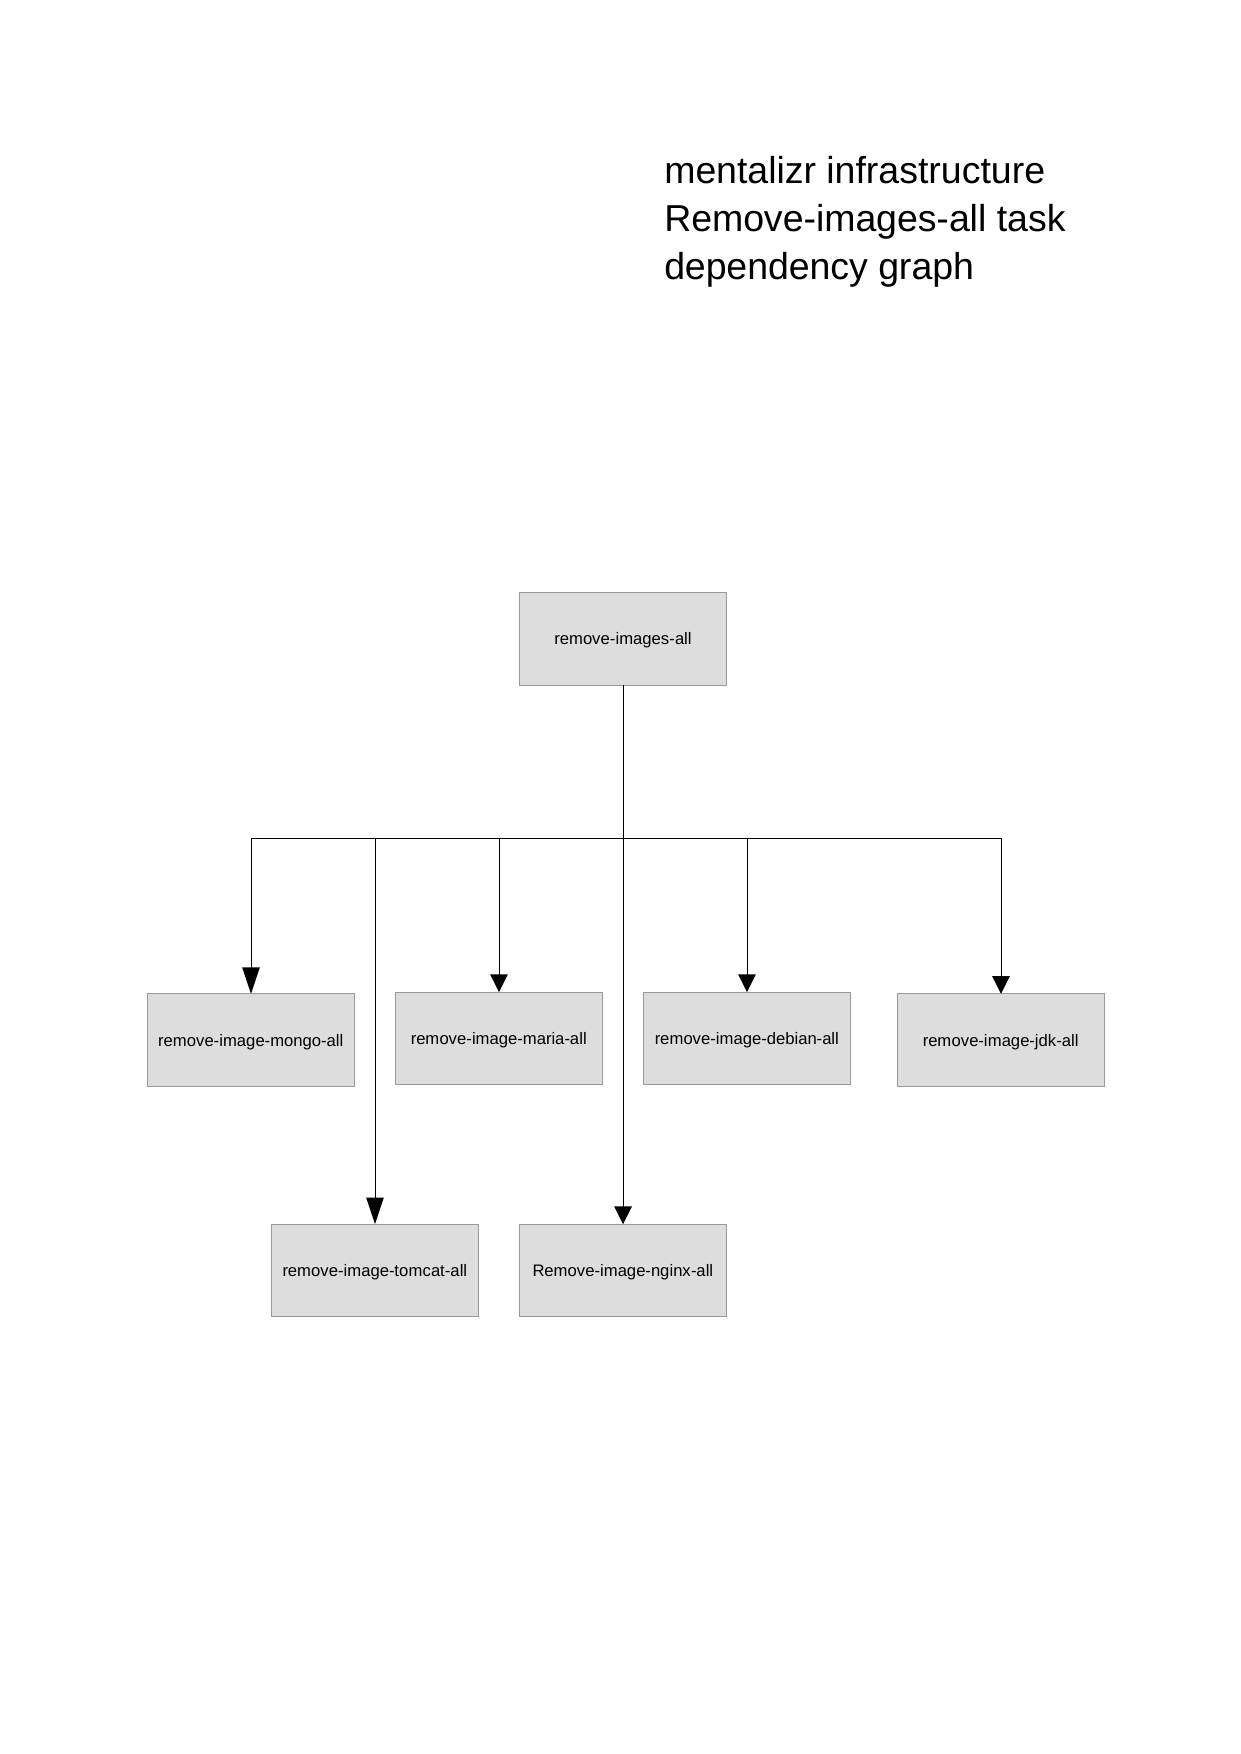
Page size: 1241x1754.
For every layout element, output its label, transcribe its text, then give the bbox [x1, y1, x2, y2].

text_box remove-images-all [519, 592, 727, 686]
text_box remove-image-debian-all [643, 992, 851, 1085]
text_box remove-image-jdk-all [897, 993, 1105, 1087]
text_box Remove-image-nginx-all [519, 1224, 727, 1317]
text_box remove-image-mongo-all [147, 993, 355, 1087]
text_box mentalizr infrastructure Remove-images-all task dependency graph [649, 141, 1146, 296]
text_box remove-image-tomcat-all [271, 1224, 479, 1317]
text_box remove-image-maria-all [395, 992, 603, 1085]
